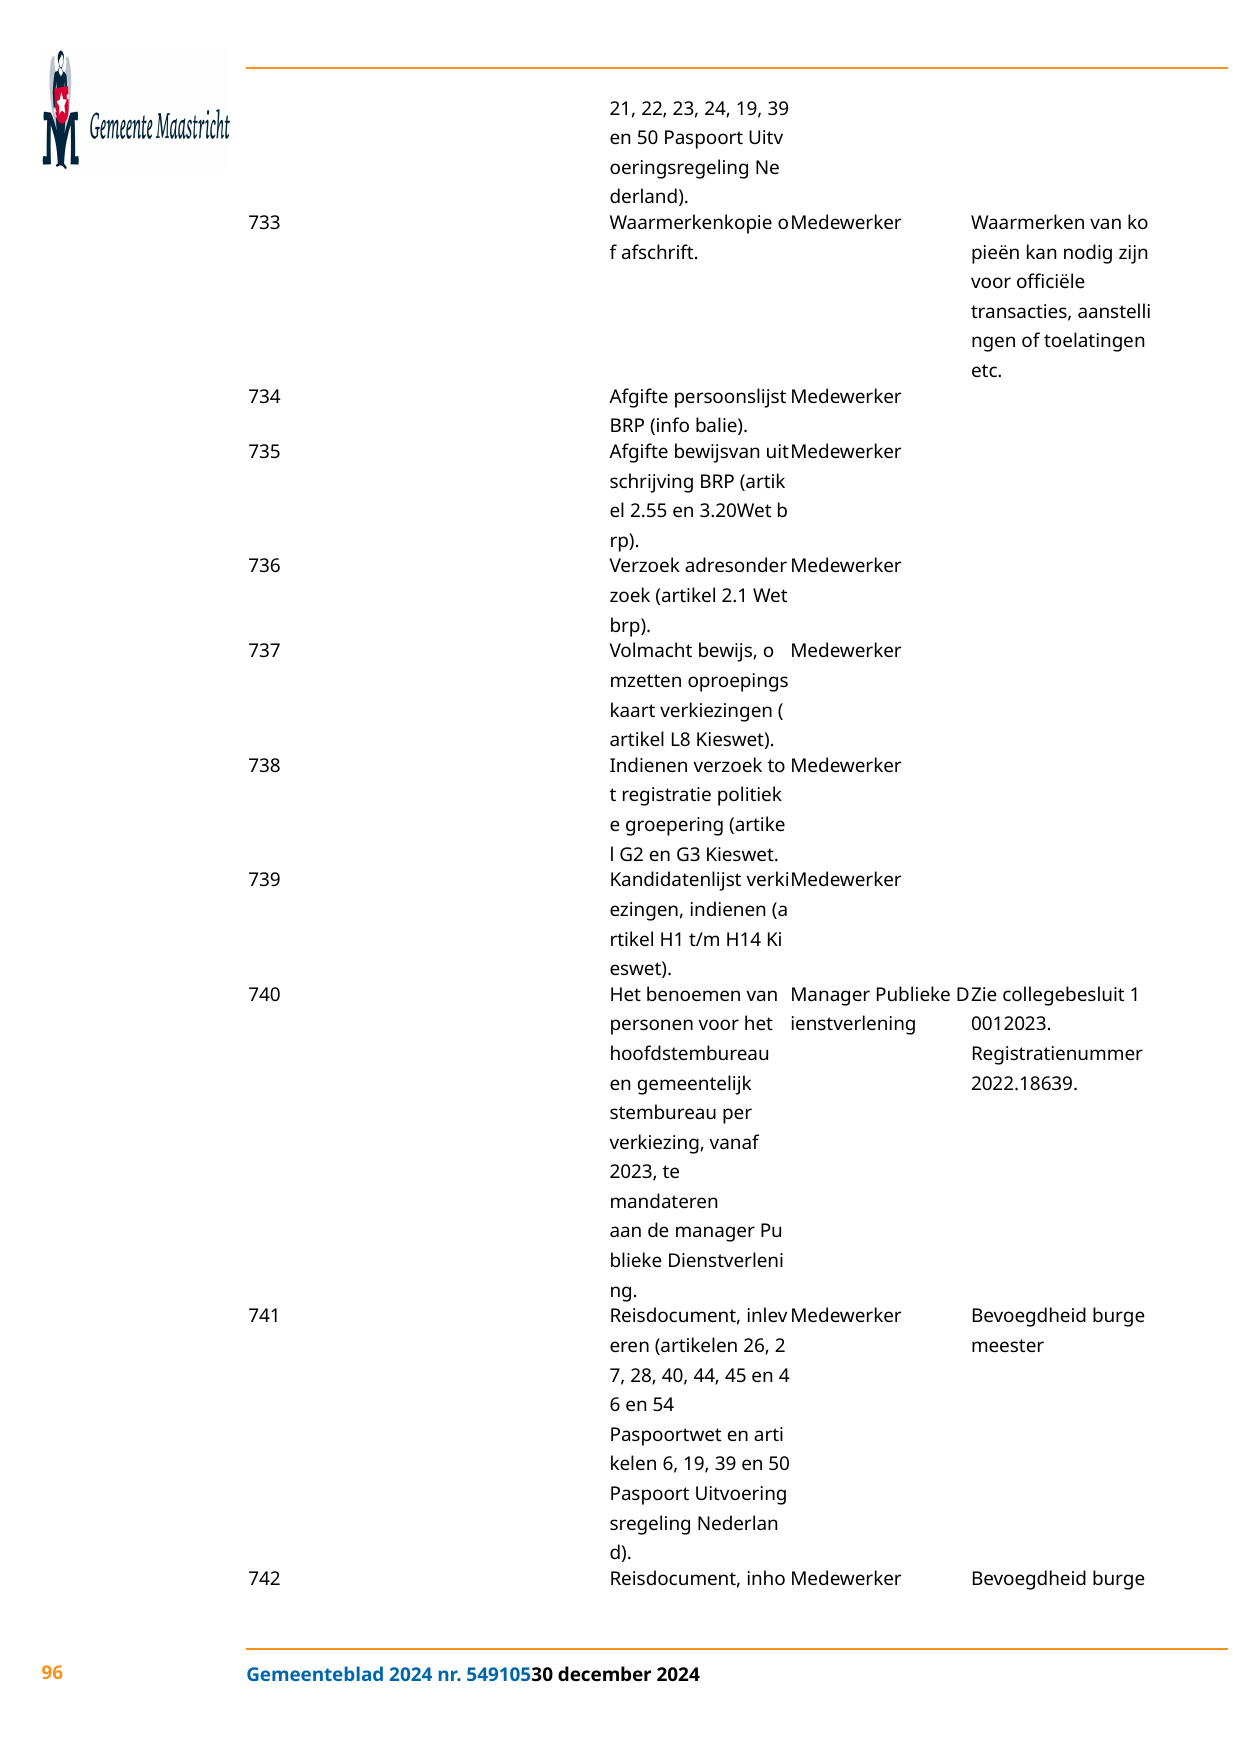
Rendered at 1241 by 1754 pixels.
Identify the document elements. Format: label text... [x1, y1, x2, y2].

table_cell Medewerker [790, 383, 971, 438]
table_cell [429, 209, 609, 383]
table_cell [790, 95, 971, 209]
table_cell [971, 752, 1152, 867]
table_cell 738 [248, 752, 429, 867]
table_cell 742 [248, 1565, 429, 1591]
table_cell Kandidatenlijst verkiezingen, indienen (artikel H1 t/m H14 Kieswet). [609, 867, 790, 981]
table_cell [429, 438, 609, 553]
table_cell Afgifte bewijsvan uitschrijving BRP (artikel 2.55 en 3.20Wet brp). [609, 438, 790, 553]
table_cell [429, 752, 609, 867]
table_cell [971, 438, 1152, 553]
table_cell Verzoek adresonderzoek (artikel 2.1 Wet brp). [609, 553, 790, 638]
table_cell Indienen verzoek tot registratie politieke groepering (artikel G2 en G3 Kieswet. [609, 752, 790, 867]
table_cell Medewerker [790, 752, 971, 867]
table_cell 741 [248, 1303, 429, 1565]
table_cell 733 [248, 209, 429, 383]
table_cell 739 [248, 867, 429, 981]
table_cell [971, 383, 1152, 438]
table_cell 740 [248, 981, 429, 1303]
table_cell [971, 867, 1152, 981]
table_cell Medewerker [790, 638, 971, 752]
table_cell Manager Publieke Dienstverlening [790, 981, 971, 1303]
table_cell [429, 95, 609, 209]
table_cell Medewerker [790, 553, 971, 638]
table_cell Medewerker [790, 867, 971, 981]
table_cell [429, 553, 609, 638]
table_cell [971, 553, 1152, 638]
table_cell Reisdocument, inleveren (artikelen 26, 27, 28, 40, 44, 45 en 46 en 54 Paspoortwet en artikelen 6, 19, 39 en 50 Paspoort Uitvoeringsregeling Nederland). [609, 1303, 790, 1565]
table_cell Bevoegdheid burgemeester [971, 1303, 1152, 1565]
table_cell [429, 981, 609, 1303]
table_cell Waarmerkenkopie of afschrift. [609, 209, 790, 383]
table_cell 736 [248, 553, 429, 638]
table_cell Reisdocument, inho [609, 1565, 790, 1591]
table_cell Zie collegebesluit 10­01­2023. Registratienummer 2022.18639. [971, 981, 1152, 1303]
table_cell Waarmerken van kopieën kan nodig zijn voor officiële transacties, aanstellingen of toelatingen etc. [971, 209, 1152, 383]
table_cell Volmacht bewijs, omzetten oproepingskaart verkiezingen (artikel L8 Kieswet). [609, 638, 790, 752]
table_cell [429, 638, 609, 752]
table_cell 735 [248, 438, 429, 553]
table_cell Medewerker [790, 1565, 971, 1591]
table_cell Bevoegdheid burge [971, 1565, 1152, 1591]
table_cell Medewerker [790, 1303, 971, 1565]
table_cell [248, 95, 429, 209]
table_cell Medewerker [790, 209, 971, 383]
table_cell [971, 95, 1152, 209]
table_cell Afgifte persoonslijst BRP (info balie). [609, 383, 790, 438]
table_cell [971, 638, 1152, 752]
table_cell [429, 383, 609, 438]
table_cell [429, 867, 609, 981]
table_cell Medewerker [790, 438, 971, 553]
table_cell [429, 1565, 609, 1591]
table_cell 734 [248, 383, 429, 438]
table_cell Het benoemen van personen voor het hoofdstembureau en gemeentelijk stembureau per verkiezing, vanaf 2023, te mandateren aan de manager Publieke Dienstverlening. [609, 981, 790, 1303]
table_cell [429, 1303, 609, 1565]
picture [41, 47, 231, 172]
table_cell 737 [248, 638, 429, 752]
table_cell 21, 22, 23, 24, 19, 39 en 50 Paspoort Uitvoeringsregeling Nederland). [609, 95, 790, 209]
